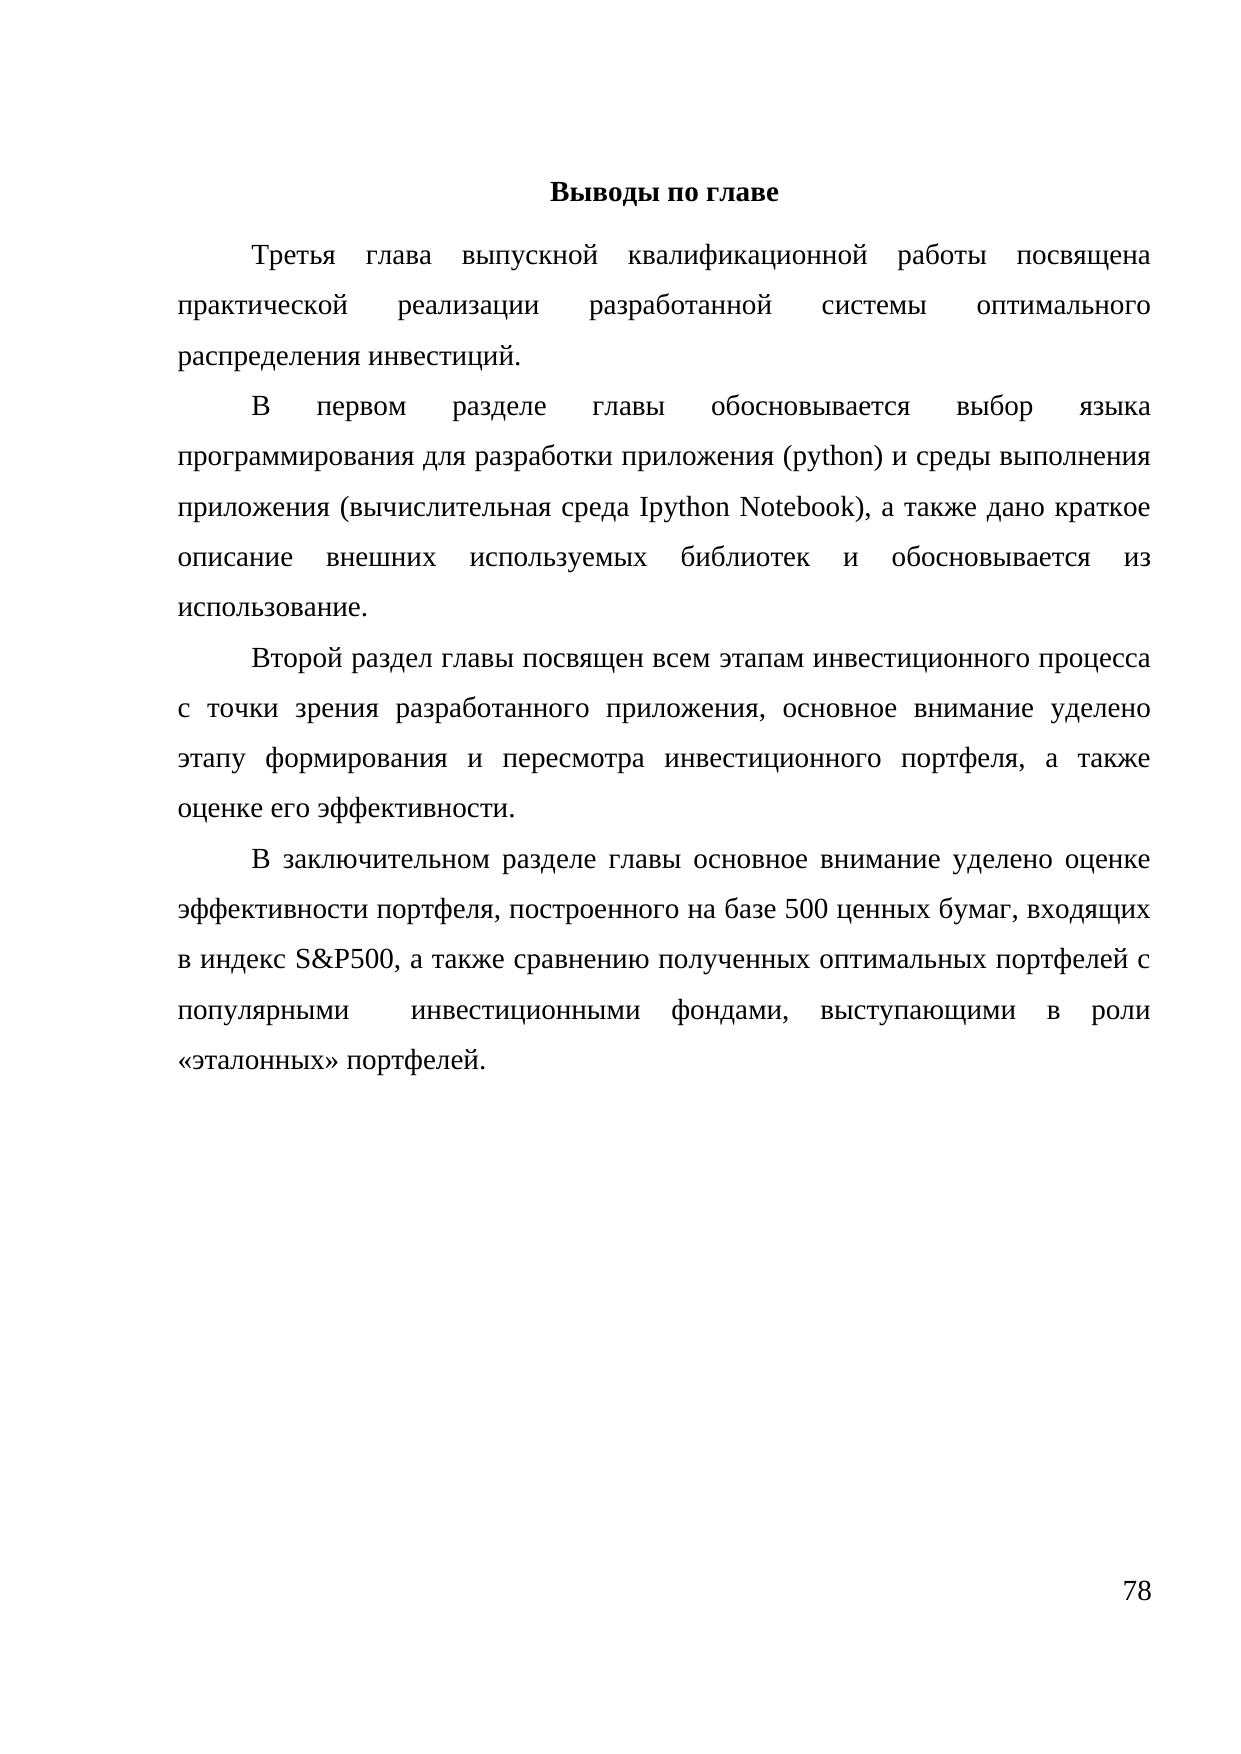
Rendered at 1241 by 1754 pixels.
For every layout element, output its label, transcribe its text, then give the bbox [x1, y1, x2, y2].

text Третья глава выпускной квалификационной работы посвящена практической реализации разработанной системы оптимального распределения инвестиций. [177, 237, 1152, 371]
subtitle Выводы по главе [177, 174, 1152, 208]
text В первом разделе главы обосновывается выбор языка программирования для разработки приложения (python) и среды выполнения приложения (вычислительная среда Ipython Notebook), а также дано краткое описание внешних используемых библиотек и обосновывается из использование. [177, 388, 1152, 623]
text Второй раздел главы посвящен всем этапам инвестиционного процесса с точки зрения разработанного приложения, основное внимание уделено этапу формирования и пересмотра инвестиционного портфеля, а также оценке его эффективности. [177, 640, 1152, 824]
text В заключительном разделе главы основное внимание уделено оценке эффективности портфеля, построенного на базе 500 ценных бумаг, входящих в индекс S&P500, а также сравнению полученных оптимальных портфелей с популярными инвестиционными фондами, выступающими в роли «эталонных» портфелей. [177, 841, 1152, 1076]
